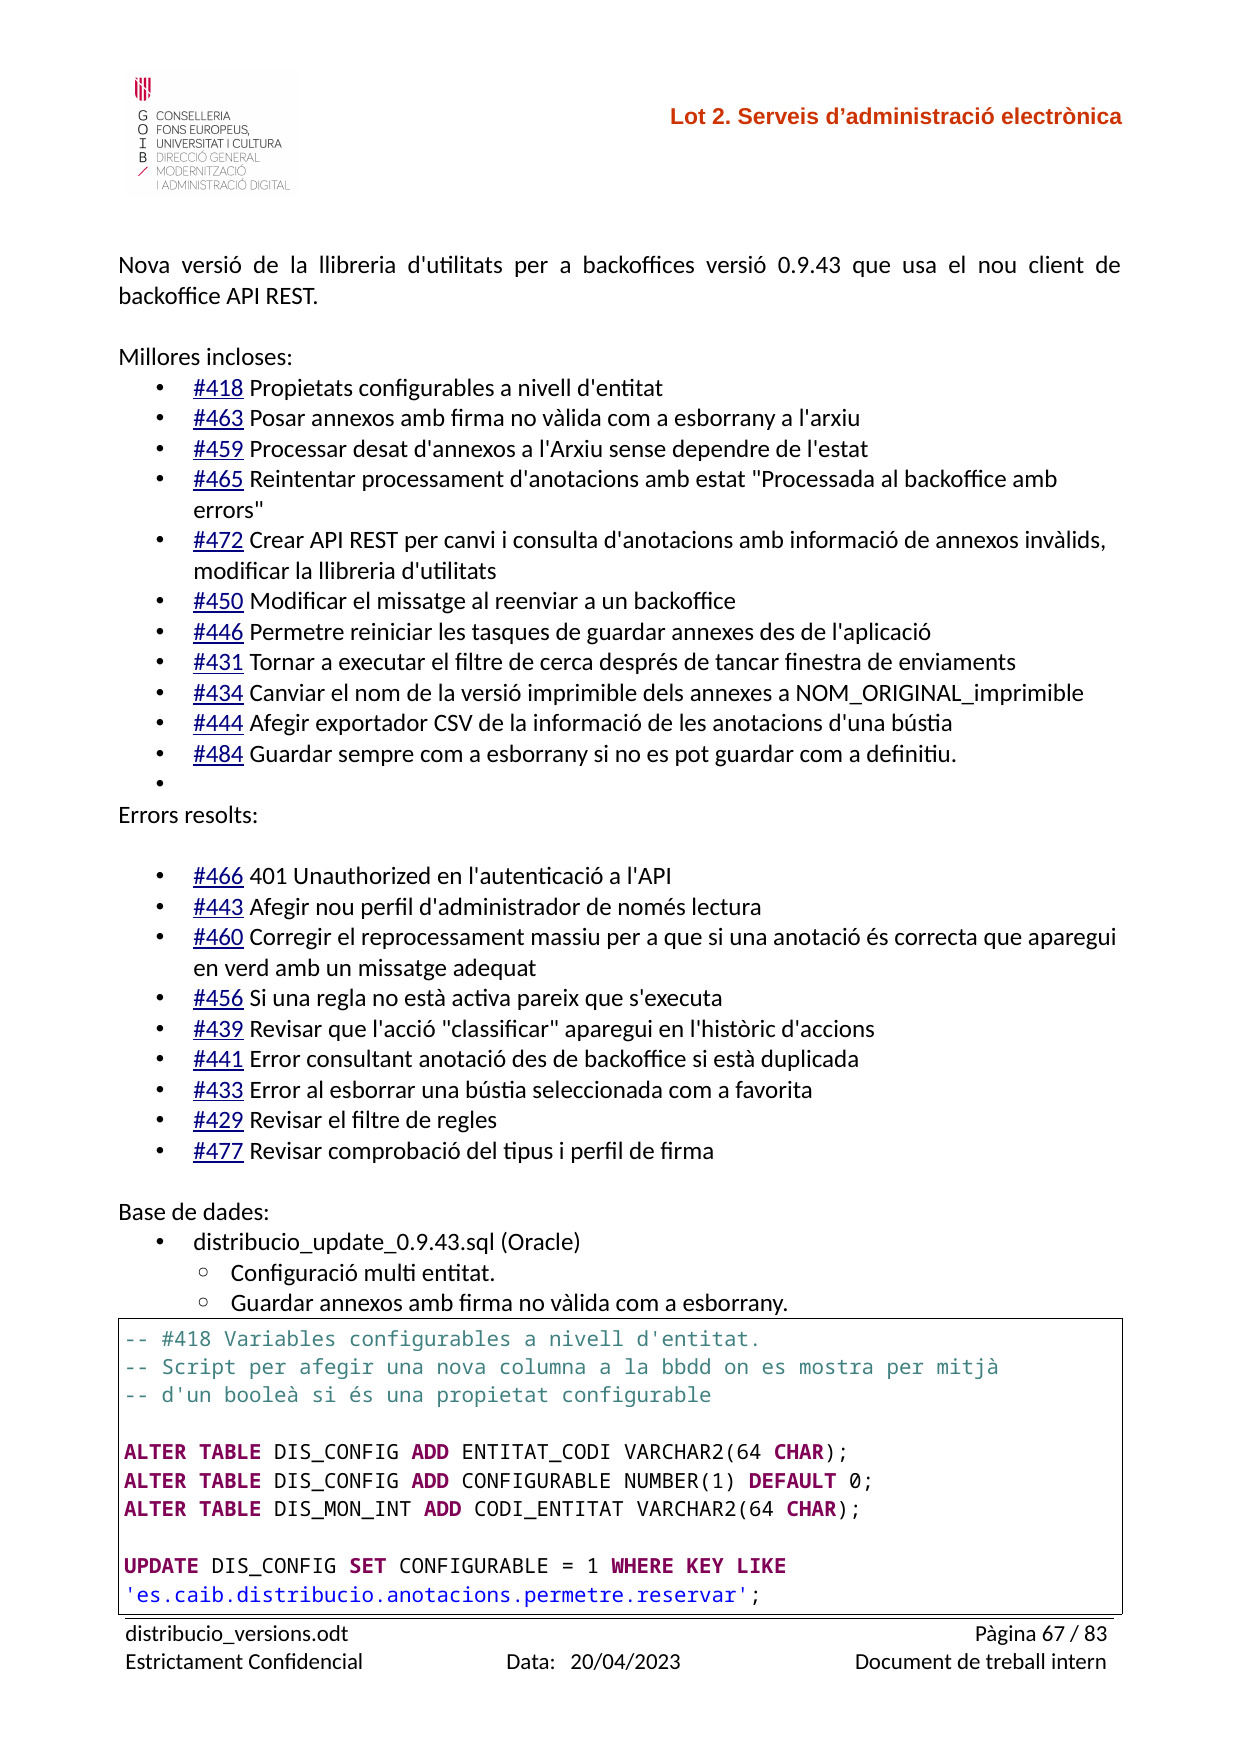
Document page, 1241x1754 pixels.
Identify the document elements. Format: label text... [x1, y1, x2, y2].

list #418 Propietats configurables a nivell d'entitat [156, 372, 1122, 402]
list #431 Tornar a executar el filtre de cerca després de tancar finestra de enviaments [156, 646, 1122, 677]
list #466 401 Unauthorized en l'autenticació a l'API [156, 860, 1122, 891]
list #456 Si una regla no està activa pareix que s'executa [156, 982, 1122, 1013]
list #444 Afegir exportador CSV de la informació de les anotacions d'una bústia [156, 707, 1122, 738]
table_header -- #418 Variables configurables a nivell d'entitat. -- Script per afegir una nova columna a la bbdd on es mostra per mitjà -- d'un booleà si és una propietat configurable ALTER TABLE DIS_CONFIG ADD ENTITAT_CODI VARCHAR2(64 CHAR); ALTER TABLE DIS_CONFIG ADD CONFIGURABLE NUMBER(1) DEFAULT 0; ALTER TABLE DIS_MON_INT ADD CODI_ENTITAT VARCHAR2(64 CHAR); UPDATE DIS_CONFIG SET CONFIGURABLE = 1 WHERE KEY LIKE 'es.caib.distribucio.anotacions.permetre.reservar'; [119, 1319, 1122, 1614]
text Nova versió de la llibreria d'utilitats per a backoffices versió 0.9.43 que usa el nou client de backoffice API REST. [118, 250, 1122, 311]
list distribucio_update_0.9.43.sql (Oracle) [156, 1226, 1122, 1257]
list #434 Canviar el nom de la versió imprimible dels annexes a NOM_ORIGINAL_imprimible [156, 677, 1122, 707]
list #460 Corregir el reprocessament massiu per a que si una anotació és correcta que aparegui en verd amb un missatge adequat [156, 921, 1122, 982]
list #433 Error al esborrar una bústia seleccionada com a favorita [156, 1074, 1122, 1104]
list #429 Revisar el filtre de regles [156, 1104, 1122, 1135]
list #465 Reintentar processament d'anotacions amb estat "Processada al backoffice amb errors" [156, 463, 1122, 524]
list #439 Revisar que l'acció "classificar" aparegui en l'històric d'accions [156, 1013, 1122, 1043]
picture [126, 70, 299, 197]
list #477 Revisar comprobació del tipus i perfil de firma [156, 1135, 1122, 1165]
list #446 Permetre reiniciar les tasques de guardar annexes des de l'aplicació [156, 616, 1122, 646]
list #441 Error consultant anotació des de backoffice si està duplicada [156, 1043, 1122, 1074]
list #463 Posar annexos amb firma no vàlida com a esborrany a l'arxiu [156, 402, 1122, 433]
text Millores incloses: [118, 341, 1122, 372]
text Errors resolts: [118, 799, 1122, 829]
list #472 Crear API REST per canvi i consulta d'anotacions amb informació de annexos invàlids, modificar la llibreria d'utilitats [156, 524, 1122, 585]
list Guardar annexos amb firma no vàlida com a esborrany. [193, 1287, 1122, 1318]
list #450 Modificar el missatge al reenviar a un backoffice [156, 585, 1122, 616]
list Configuració multi entitat. [193, 1257, 1122, 1287]
list #443 Afegir nou perfil d'administrador de només lectura [156, 891, 1122, 921]
list #459 Processar desat d'annexos a l'Arxiu sense dependre de l'estat [156, 433, 1122, 463]
list #484 Guardar sempre com a esborrany si no es pot guardar com a definitiu. [156, 738, 1122, 768]
text Base de dades: [118, 1196, 1122, 1226]
